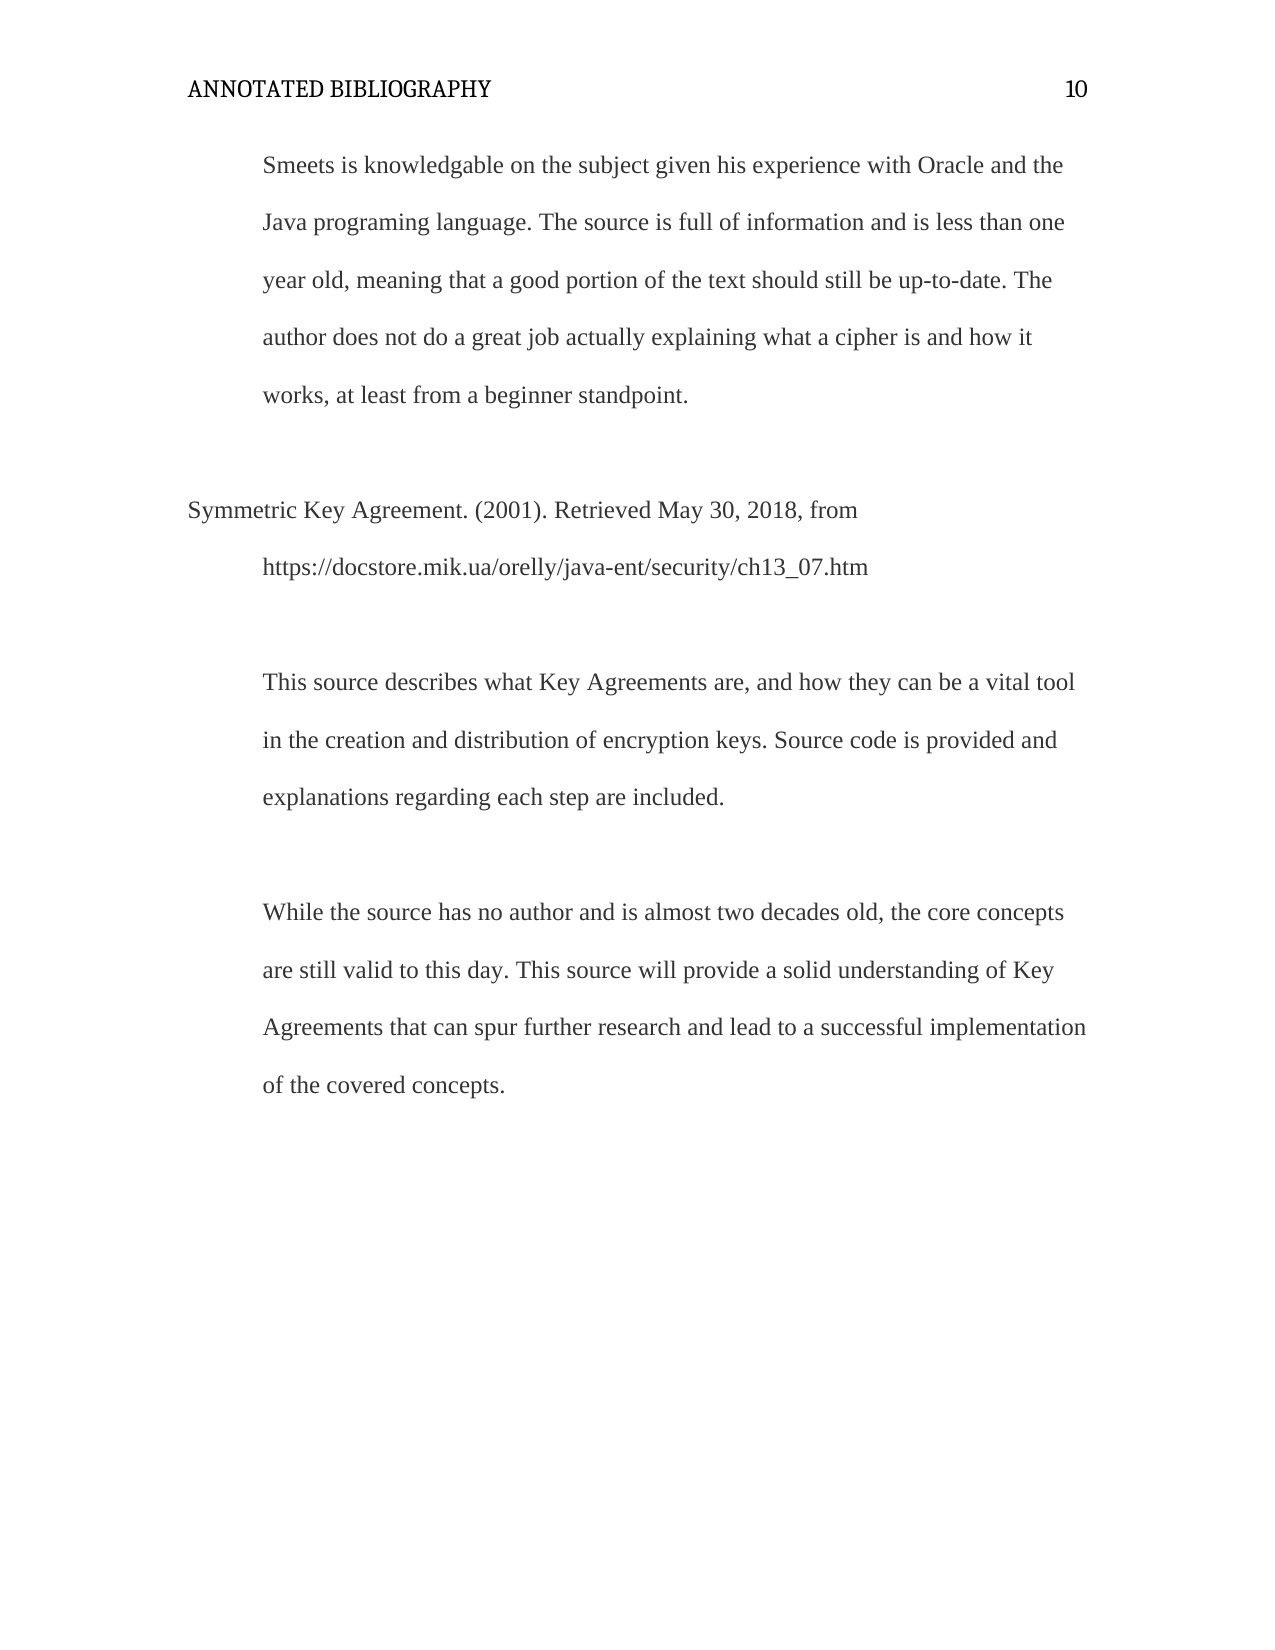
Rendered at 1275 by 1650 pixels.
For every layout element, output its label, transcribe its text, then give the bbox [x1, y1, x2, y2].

text Symmetric Key Agreement. (2001). Retrieved May 30, 2018, from https://docstore.mik.ua/orelly/java-ent/security/ch13_07.htm [187, 495, 1087, 581]
text This source describes what Key Agreements are, and how they can be a vital tool in the creation and distribution of encryption keys. Source code is provided and explanations regarding each step are included. [187, 667, 1087, 811]
text While the source has no author and is almost two decades old, the core concepts are still valid to this day. This source will provide a solid understanding of Key Agreements that can spur further research and lead to a successful implementation of the covered concepts. [187, 897, 1087, 1099]
text Smeets is knowledgable on the subject given his experience with Oracle and the Java programing language. The source is full of information and is less than one year old, meaning that a good portion of the text should still be up-to-date. The author does not do a great job actually explaining what a cipher is and how it works, at least from a beginner standpoint. [187, 150, 1087, 409]
